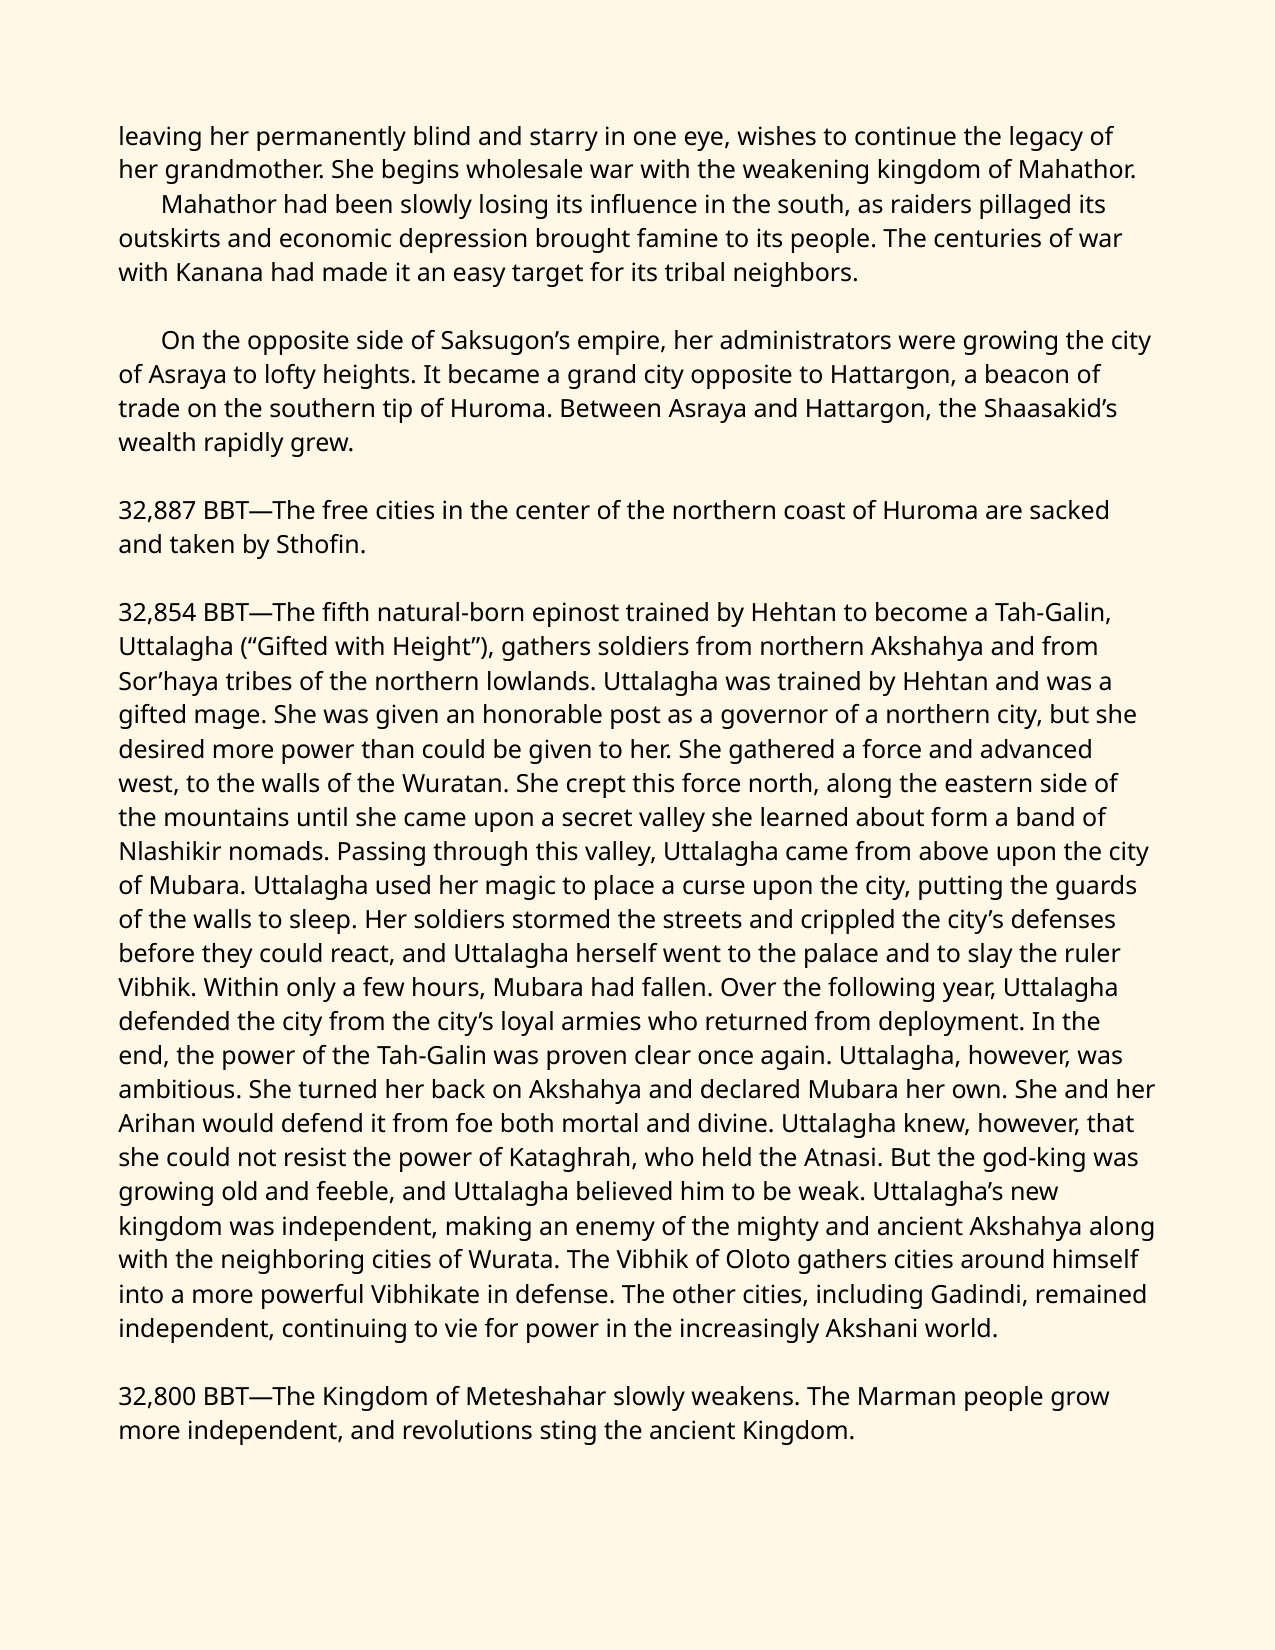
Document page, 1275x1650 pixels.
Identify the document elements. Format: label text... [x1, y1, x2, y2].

text 32,854 BBT—The fifth natural-born epinost trained by Hehtan to become a Tah-Galin, Uttalagha (“Gifted with Height”), gathers soldiers from northern Akshahya and from Sor’haya tribes of the northern lowlands. Uttalagha was trained by Hehtan and was a gifted mage. She was given an honorable post as a governor of a northern city, but she desired more power than could be given to her. She gathered a force and advanced west, to the walls of the Wuratan. She crept this force north, along the eastern side of the mountains until she came upon a secret valley she learned about form a band of Nlashikir nomads. Passing through this valley, Uttalagha came from above upon the city of Mubara. Uttalagha used her magic to place a curse upon the city, putting the guards of the walls to sleep. Her soldiers stormed the streets and crippled the city’s defenses before they could react, and Uttalagha herself went to the palace and to slay the ruler Vibhik. Within only a few hours, Mubara had fallen. Over the following year, Uttalagha defended the city from the city’s loyal armies who returned from deployment. In the end, the power of the Tah-Galin was proven clear once again. Uttalagha, however, was ambitious. She turned her back on Akshahya and declared Mubara her own. She and her Arihan would defend it from foe both mortal and divine. Uttalagha knew, however, that she could not resist the power of Kataghrah, who held the Atnasi. But the god-king was growing old and feeble, and Uttalagha believed him to be weak. Uttalagha’s new kingdom was independent, making an enemy of the mighty and ancient Akshahya along with the neighboring cities of Wurata. The Vibhik of Oloto gathers cities around himself into a more powerful Vibhikate in defense. The other cities, including Gadindi, remained independent, continuing to vie for power in the increasingly Akshani world. [118, 595, 1157, 1344]
text Mahathor had been slowly losing its influence in the south, as raiders pillaged its outskirts and economic depression brought famine to its people. The centuries of war with Kanana had made it an easy target for its tribal neighbors. [118, 186, 1157, 288]
text 32,800 BBT—The Kingdom of Meteshahar slowly weakens. The Marman people grow more independent, and revolutions sting the ancient Kingdom. [118, 1378, 1157, 1447]
text On the opposite side of Saksugon’s empire, her administrators were growing the city of Asraya to lofty heights. It became a grand city opposite to Hattargon, a beacon of trade on the southern tip of Huroma. Between Asraya and Hattargon, the Shaasakid’s wealth rapidly grew. [118, 322, 1157, 459]
text leaving her permanently blind and starry in one eye, wishes to continue the legacy of her grandmother. She begins wholesale war with the weakening kingdom of Mahathor. [118, 118, 1157, 186]
text 32,887 BBT—The free cities in the center of the northern coast of Huroma are sacked and taken by Sthofin. [118, 493, 1157, 561]
